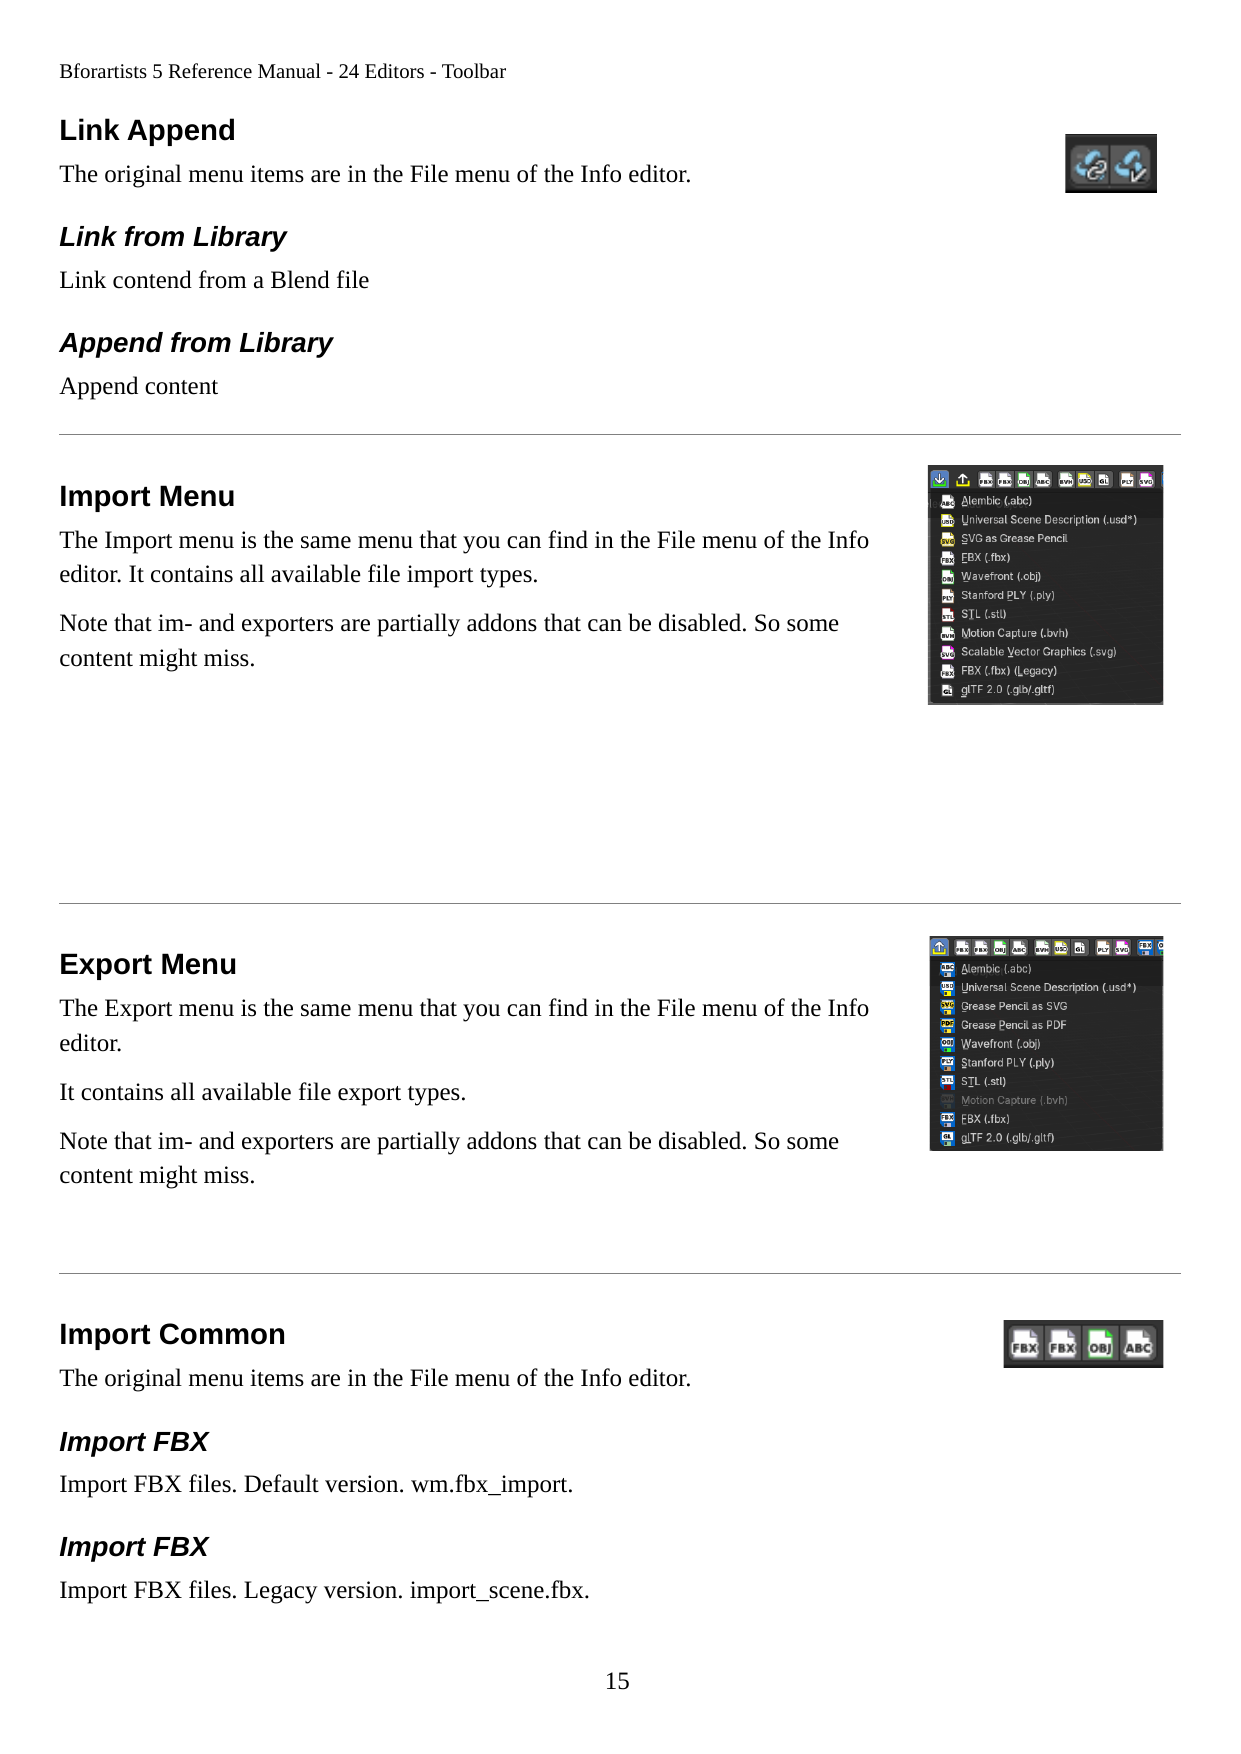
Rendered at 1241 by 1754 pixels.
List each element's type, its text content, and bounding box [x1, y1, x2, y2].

text It contains all available file export types. [59, 1077, 929, 1105]
subtitle Import Menu [59, 478, 927, 512]
text Import FBX files. Default version. wm.fbx_import. [59, 1469, 1181, 1498]
picture [927, 465, 1164, 705]
picture [1003, 1320, 1164, 1368]
subtitle Append from Library [59, 326, 1181, 358]
subtitle Export Menu [59, 947, 929, 981]
text The original menu items are in the File menu of the Info editor. [59, 159, 1065, 188]
text The original menu items are in the File menu of the Info editor. [59, 1363, 1181, 1392]
text The Export menu is the same menu that you can find in the File menu of the Info editor. [59, 993, 929, 1056]
subtitle Link from Library [59, 220, 1181, 252]
text Link contend from a Blend file [59, 265, 1181, 293]
subtitle Import FBX [59, 1425, 1181, 1457]
picture [1065, 134, 1157, 193]
subtitle Import Common [59, 1317, 1181, 1351]
picture [929, 936, 1164, 1151]
subtitle [1164, 478, 1181, 512]
text The Import menu is the same menu that you can find in the File menu of the Info editor. It contains all available file import types. [59, 525, 927, 588]
subtitle Link Append [59, 113, 1181, 146]
subtitle [1164, 947, 1181, 981]
text Note that im- and exporters are partially addons that can be disabled. So some content might miss. [59, 608, 927, 672]
text Import FBX files. Legacy version. import_scene.fbx. [59, 1575, 1181, 1604]
subtitle Import FBX [59, 1531, 1181, 1563]
text Append content [59, 371, 1181, 399]
text Note that im- and exporters are partially addons that can be disabled. So some content might miss. [59, 1126, 1181, 1189]
